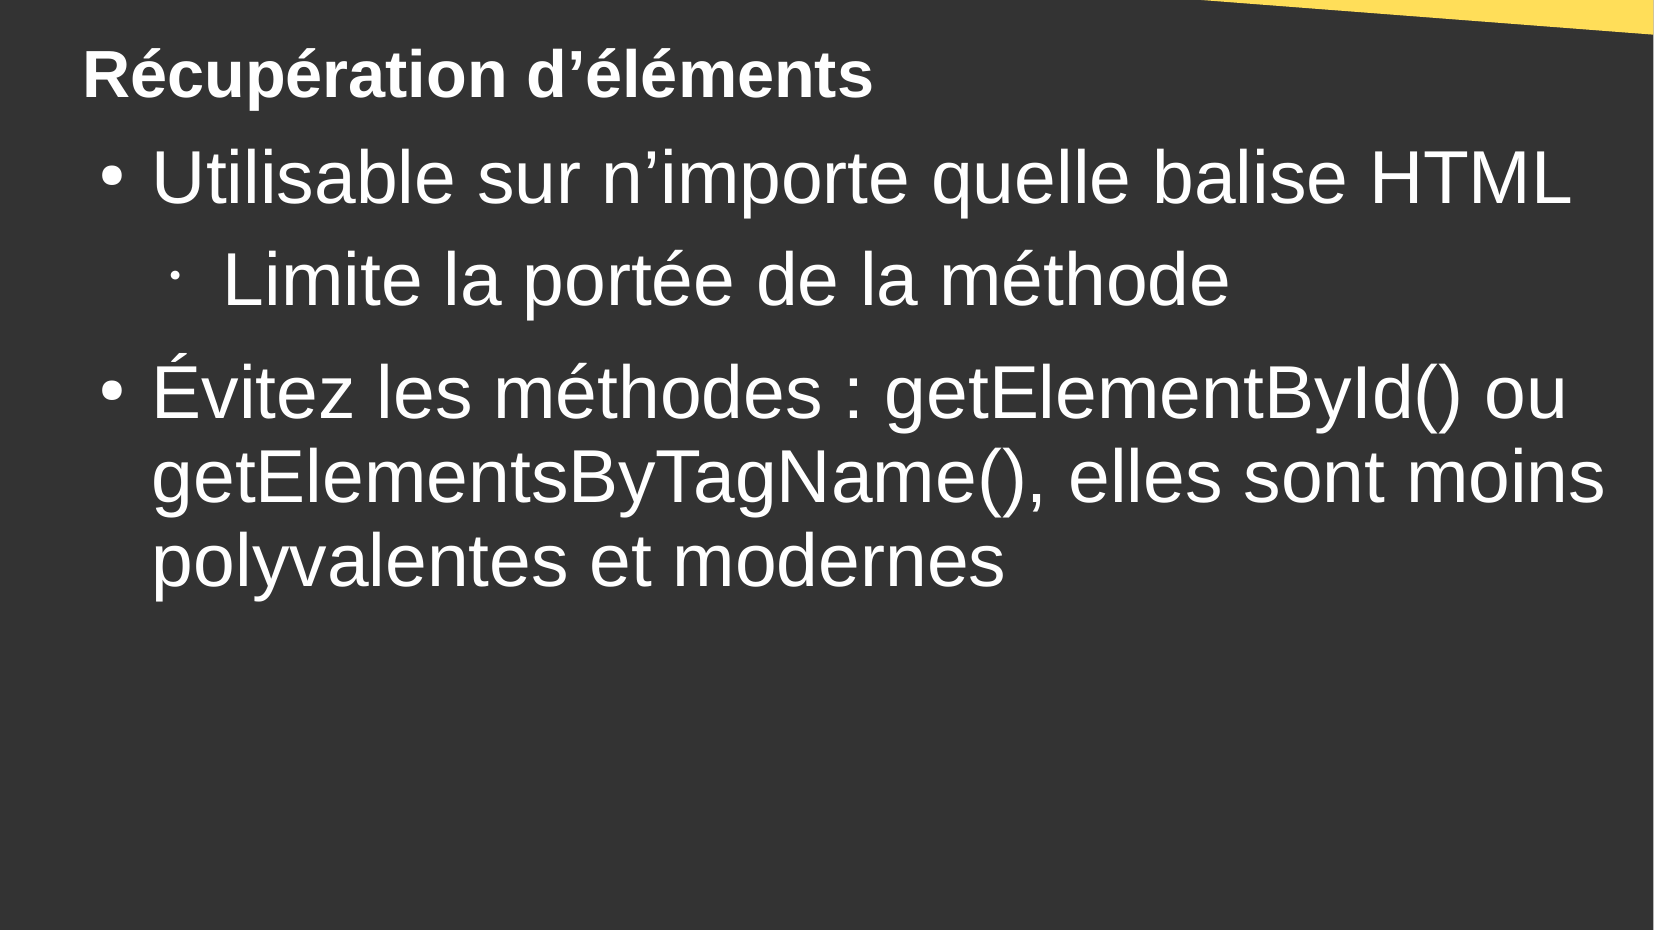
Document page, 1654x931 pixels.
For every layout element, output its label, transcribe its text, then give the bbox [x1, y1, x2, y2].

list Utilisable sur n’importe quelle balise HTML Limite la portée de la méthode Évitez les méthodes : getElementById() ou getElementsByTagName(), elles sont moins polyvalentes et modernes [80, 135, 1619, 875]
text_box [1201, 0, 1654, 35]
title Récupération d’éléments [82, 37, 1571, 112]
